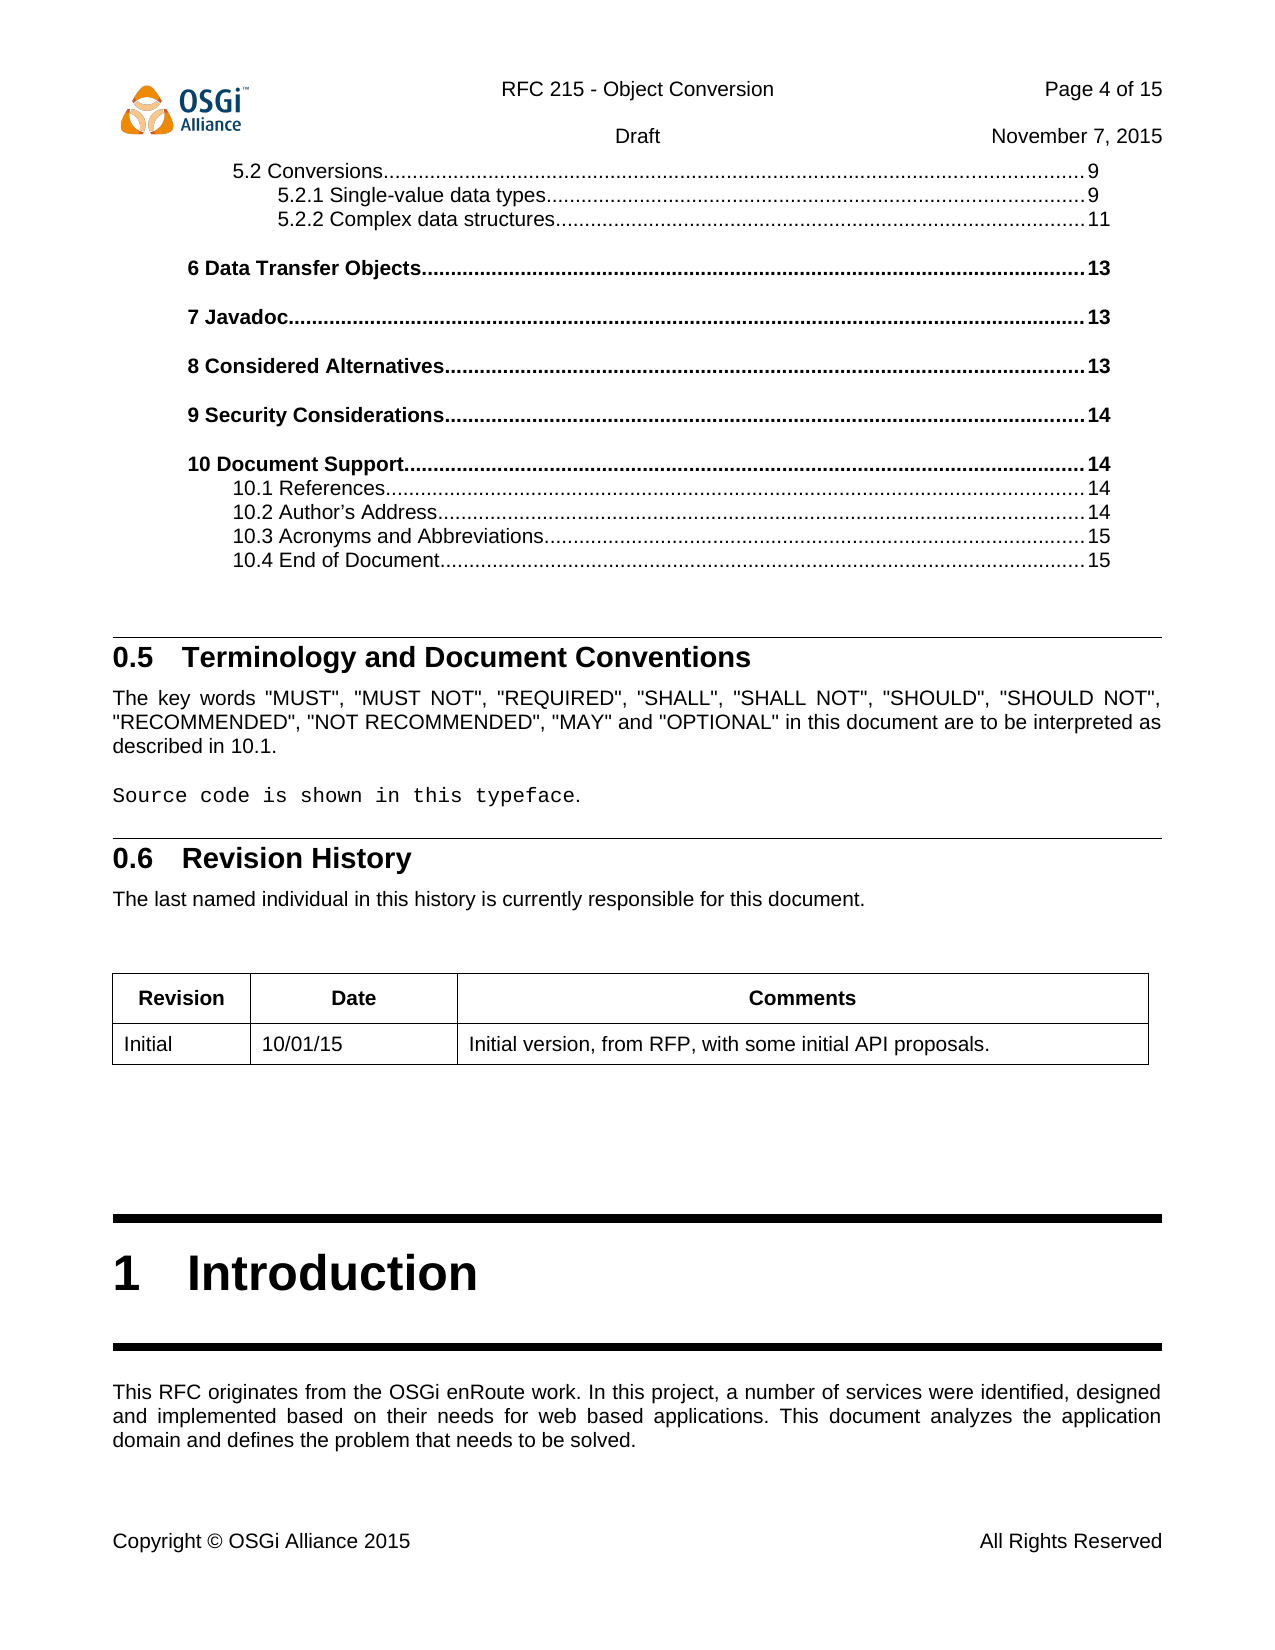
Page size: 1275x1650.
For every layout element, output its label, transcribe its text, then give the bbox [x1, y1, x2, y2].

text Source code is shown in this typeface. [112, 783, 1162, 809]
subtitle Introduction [112, 1215, 1162, 1351]
text 6 Data Transfer Objects 13 [187, 256, 1162, 280]
text 10.3 Acronyms and Abbreviations 15 [232, 523, 1162, 547]
table_header Date [251, 974, 457, 1023]
table_header Revision [113, 974, 250, 1023]
table_cell 01/10/15 [251, 1024, 457, 1064]
text The last named individual in this history is currently responsible for this document. [112, 887, 1162, 911]
text This RFC originates from the OSGi enRoute work. In this project, a number of services were identified, designed and implemented based on their needs for web based applications. This document analyzes the application domain and defines the problem that needs to be solved. [112, 1380, 1162, 1452]
subtitle Revision History [112, 839, 1162, 875]
table_cell Initial version, from RFP, with some initial API proposals. [458, 1024, 1148, 1064]
text 10 Document Support 14 [187, 452, 1162, 476]
text 10.4 End of Document 15 [232, 547, 1162, 571]
text 10.2 Author’s Address 14 [232, 499, 1162, 523]
text 7 Javadoc 13 [187, 305, 1162, 329]
text 9 Security Considerations 14 [187, 403, 1162, 427]
subtitle Terminology and Document Conventions [112, 638, 1162, 674]
table_cell Initial [113, 1024, 250, 1064]
text The key words "MUST", "MUST NOT", "REQUIRED", "SHALL", "SHALL NOT", "SHOULD", "SHOULD NOT", "RECOMMENDED", "NOT RECOMMENDED", "MAY" and "OPTIONAL" in this document are to be interpreted as described in 1. [112, 686, 1162, 758]
text 8 Considered Alternatives 13 [187, 354, 1162, 378]
table_header Comments [458, 974, 1148, 1023]
text 10.1 References 14 [232, 476, 1162, 499]
picture [113, 78, 257, 142]
text 5.2 Conversions 9 [232, 159, 1162, 183]
text 5.2.1 Single-value data types 9 [277, 183, 1162, 207]
text 5.2.2 Complex data structures 11 [277, 207, 1162, 231]
